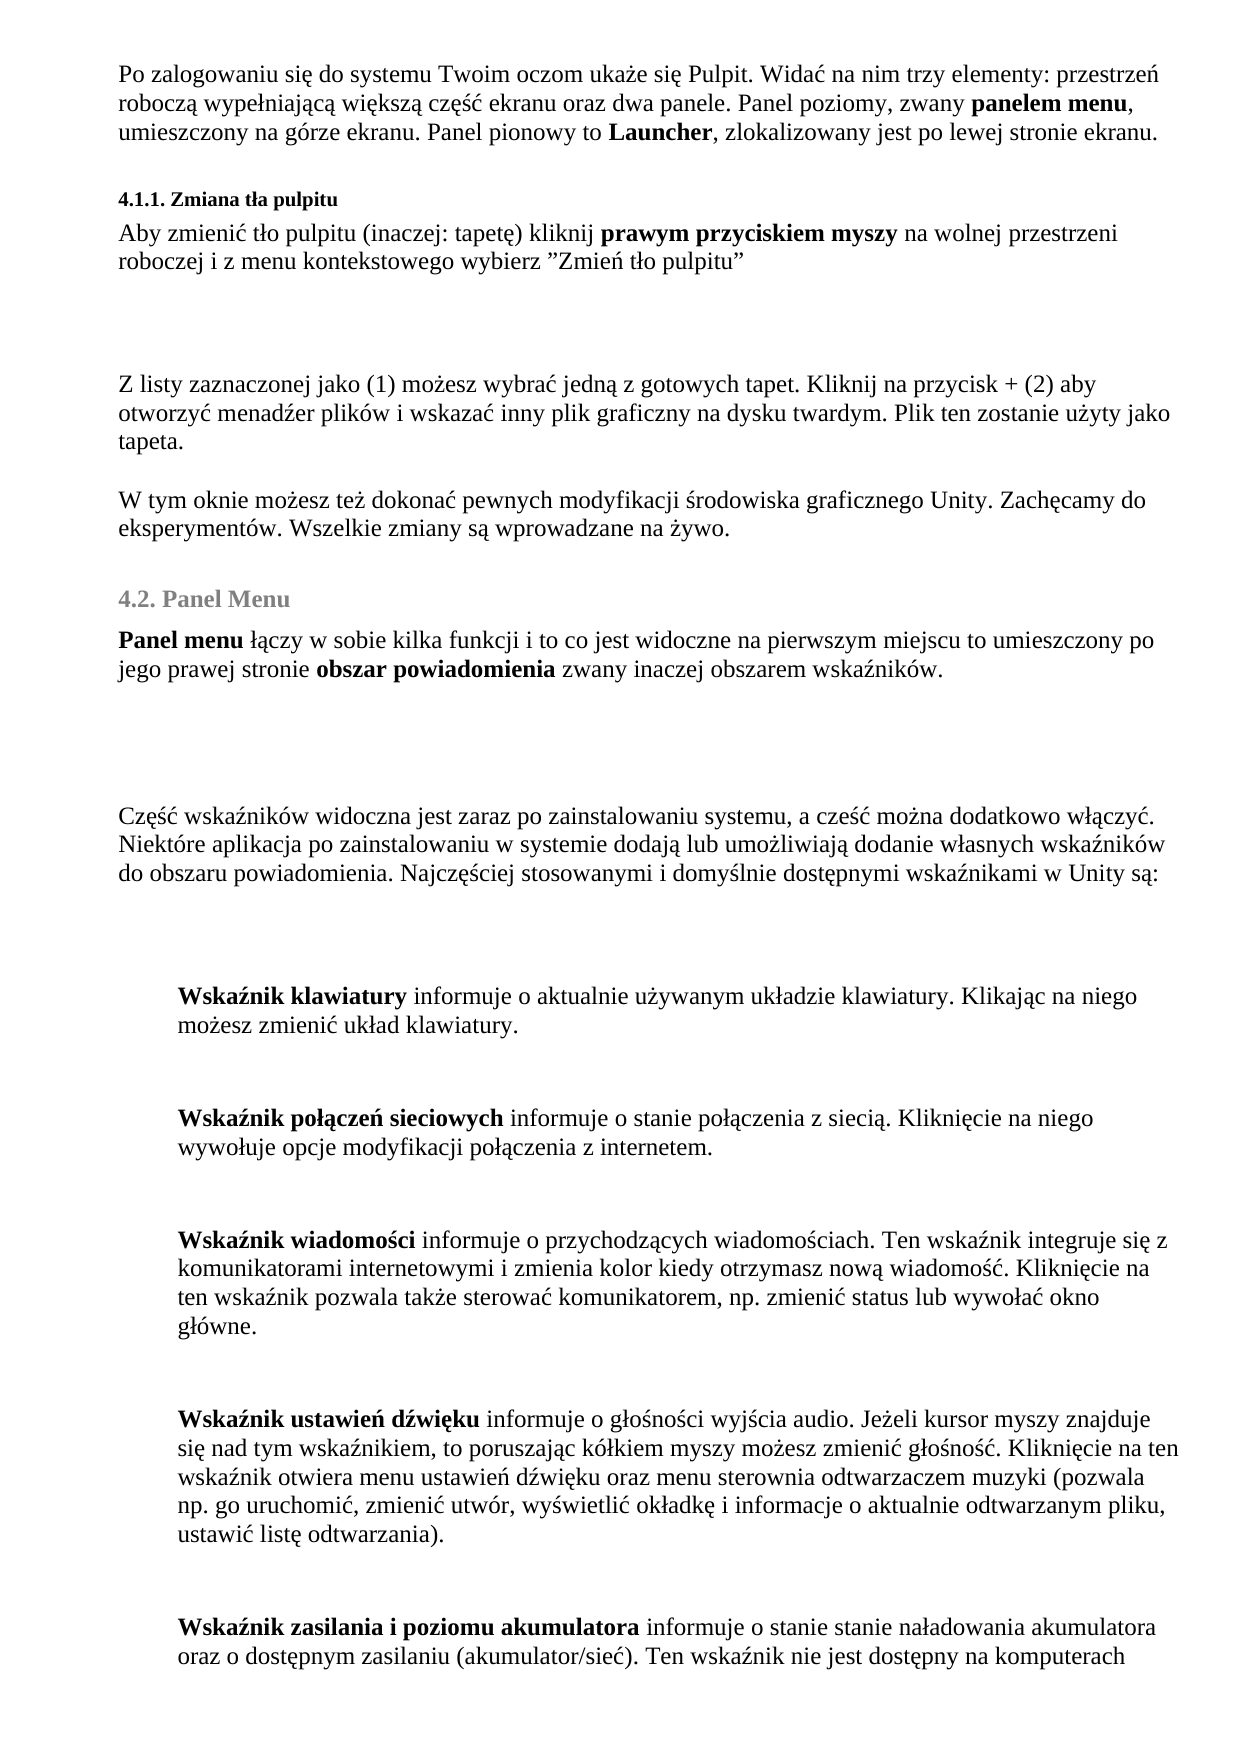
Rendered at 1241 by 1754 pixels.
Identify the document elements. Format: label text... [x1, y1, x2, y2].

list Wskaźnik wiadomości informuje o przychodzących wiadomościach. Ten wskaźnik integruje się z komunikatorami internetowymi i zmienia kolor kiedy otrzymasz nową wiadomość. Kliknięcie na ten wskaźnik pozwala także sterować komunikatorem, np. zmienić status lub wywołać okno główne. [177, 1225, 1181, 1340]
list Wskaźnik połączeń sieciowych informuje o stanie połączenia z siecią. Kliknięcie na niego wywołuje opcje modyfikacji połączenia z internetem. [177, 1103, 1181, 1160]
subtitle 4.2. Panel Menu [118, 584, 1181, 613]
text Część wskaźników widoczna jest zaraz po zainstalowaniu systemu, a cześć można dodatkowo włączyć. Niektóre aplikacja po zainstalowaniu w systemie dodają lub umożliwiają dodanie własnych wskaźników do obszaru powiadomienia. Najczęściej stosowanymi i domyślnie dostępnymi wskaźnikami w Unity są: [118, 801, 1181, 887]
list Wskaźnik ustawień dźwięku informuje o głośności wyjścia audio. Jeżeli kursor myszy znajduje się nad tym wskaźnikiem, to poruszając kółkiem myszy możesz zmienić głośność. Kliknięcie na ten wskaźnik otwiera menu ustawień dźwięku oraz menu sterownia odtwarzaczem muzyki (pozwala np. go uruchomić, zmienić utwór, wyświetlić okładkę i informacje o aktualnie odtwarzanym pliku, ustawić listę odtwarzania). [177, 1404, 1181, 1548]
subtitle 4.1.1. Zmiana tła pulpitu [118, 187, 1181, 211]
list Wskaźnik klawiatury informuje o aktualnie używanym układzie klawiatury. Klikając na niego możesz zmienić układ klawiatury. [177, 981, 1181, 1038]
text Z listy zaznaczonej jako (1) możesz wybrać jedną z gotowych tapet. Kliknij na przycisk + (2) aby otworzyć menadźer plików i wskazać inny plik graficzny na dysku twardym. Plik ten zostanie użyty jako tapeta. [118, 369, 1181, 455]
list Wskaźnik zasilania i poziomu akumulatora informuje o stanie stanie naładowania akumulatora oraz o dostępnym zasilaniu (akumulator/sieć). Ten wskaźnik nie jest dostępny na komputerach [177, 1612, 1181, 1670]
text Panel menu łączy w sobie kilka funkcji i to co jest widoczne na pierwszym miejscu to umieszczony po jego prawej stronie obszar powiadomienia zwany inaczej obszarem wskaźników. [118, 625, 1181, 683]
text Po zalogowaniu się do systemu Twoim oczom ukaże się Pulpit. Widać na nim trzy elementy: przestrzeń roboczą wypełniającą większą część ekranu oraz dwa panele. Panel poziomy, zwany panelem menu, umieszczony na górze ekranu. Panel pionowy to Launcher, zlokalizowany jest po lewej stronie ekranu. [118, 59, 1181, 145]
text Aby zmienić tło pulpitu (inaczej: tapetę) kliknij prawym przyciskiem myszy na wolnej przestrzeni roboczej i z menu kontekstowego wybierz ”Zmień tło pulpitu” [118, 218, 1181, 275]
text W tym oknie możesz też dokonać pewnych modyfikacji środowiska graficznego Unity. Zachęcamy do eksperymentów. Wszelkie zmiany są wprowadzane na żywo. [118, 485, 1181, 542]
